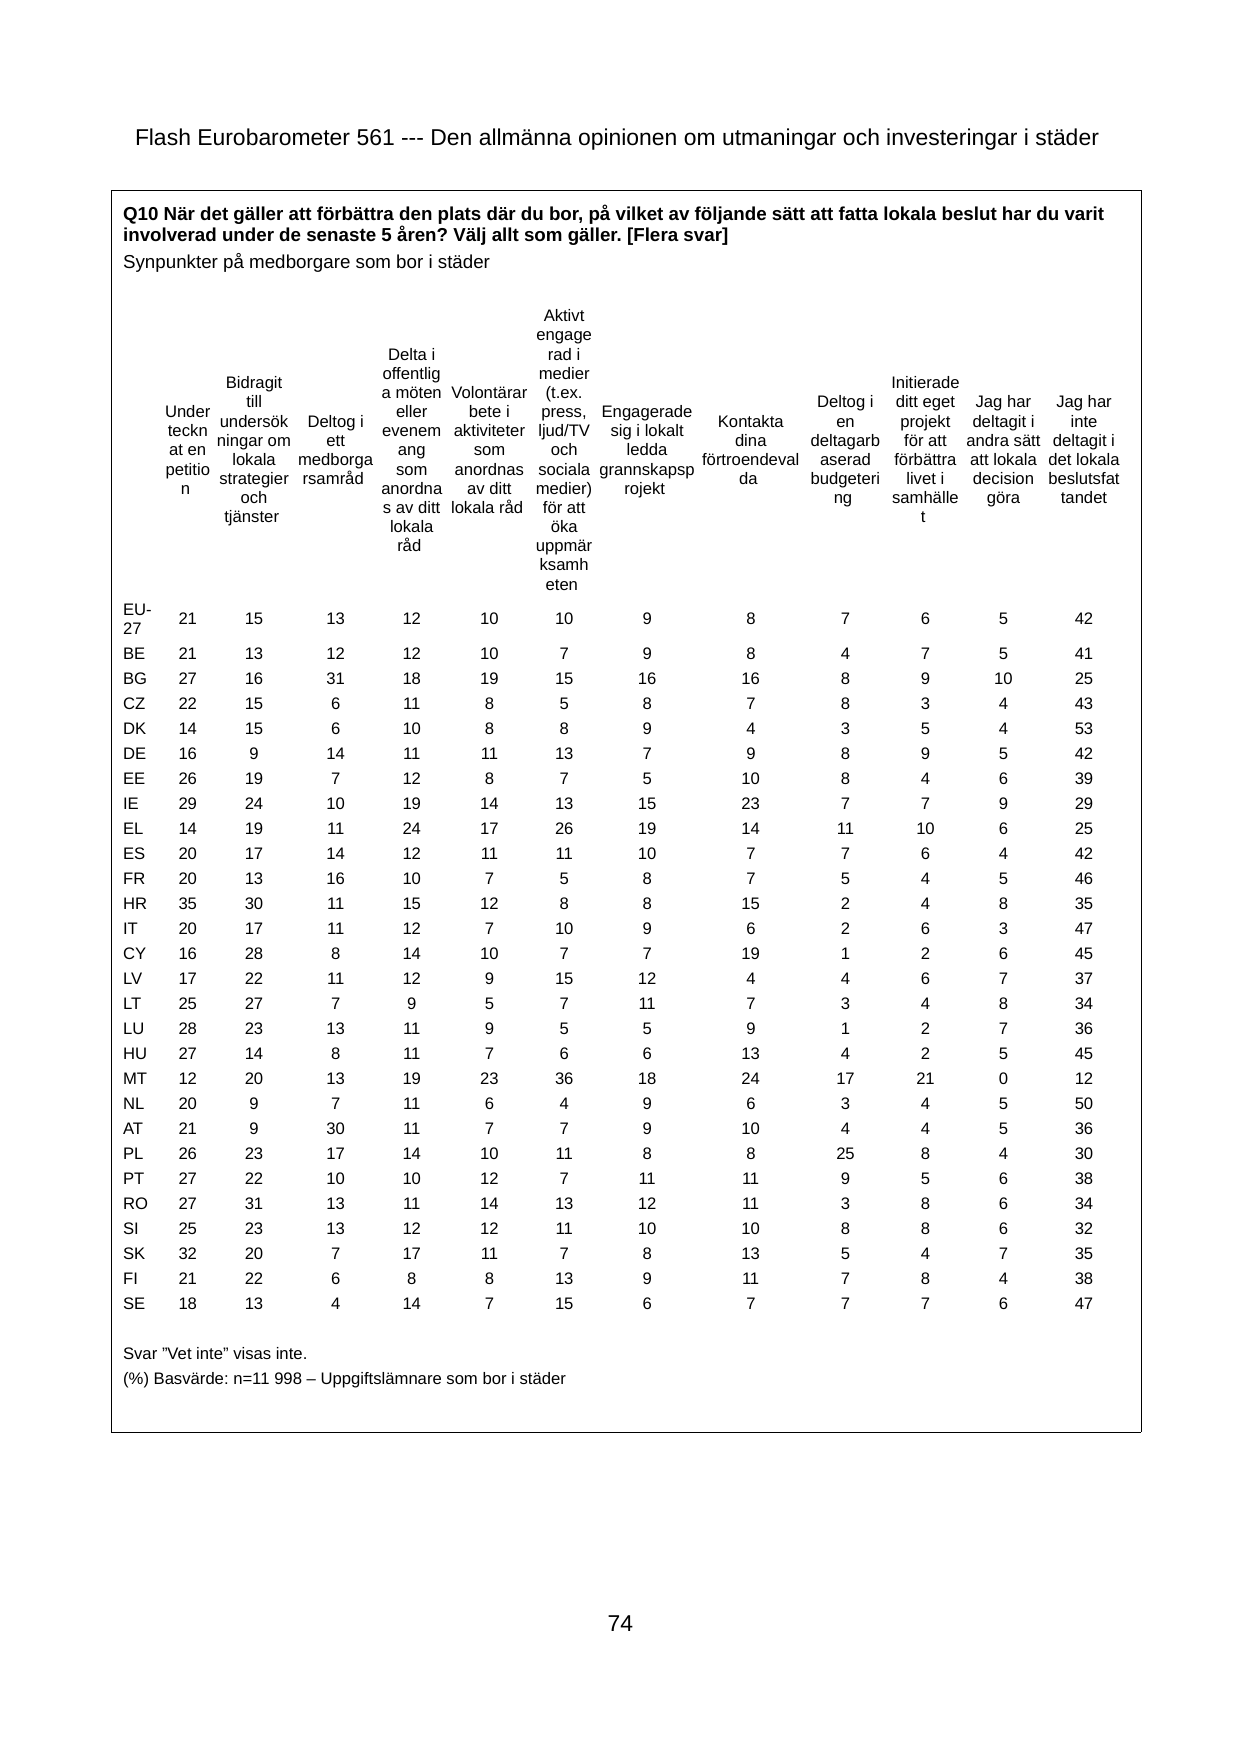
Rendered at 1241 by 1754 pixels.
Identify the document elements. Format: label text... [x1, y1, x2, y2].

table_cell 27 [214, 991, 294, 1016]
table_cell 35 [1044, 1241, 1124, 1266]
table_cell 11 [596, 991, 698, 1016]
table_cell 7 [803, 1266, 887, 1291]
table_cell [446, 1316, 532, 1341]
table_cell 20 [161, 916, 213, 941]
table_cell 6 [698, 1091, 803, 1116]
table_cell 13 [698, 1241, 803, 1266]
table_cell Engagerade sig i lokalt ledda grannskapsprojekt [596, 303, 698, 596]
table_cell [377, 276, 446, 303]
table_cell 4 [888, 991, 963, 1016]
table_cell 7 [596, 941, 698, 966]
table_cell 10 [294, 791, 377, 816]
table_cell MT [120, 1066, 161, 1091]
table_cell RO [120, 1191, 161, 1216]
table_cell 5 [888, 716, 963, 741]
table_cell 9 [698, 741, 803, 766]
table_cell 5 [963, 1041, 1043, 1066]
table_cell 15 [596, 791, 698, 816]
table_cell Svar ”Vet inte” visas inte. [120, 1341, 1124, 1366]
table_cell 6 [963, 1216, 1043, 1241]
table_cell 6 [963, 1291, 1043, 1316]
table_cell 11 [698, 1166, 803, 1191]
table_cell 12 [377, 641, 446, 666]
table_cell IT [120, 916, 161, 941]
table_cell 27 [161, 1191, 213, 1216]
table_cell 27 [161, 666, 213, 691]
table_cell 17 [214, 916, 294, 941]
table_cell 4 [803, 641, 887, 666]
table_cell 23 [214, 1141, 294, 1166]
table_cell 4 [803, 1041, 887, 1066]
table_cell 8 [888, 1191, 963, 1216]
table_cell Jag har deltagit i andra sätt att lokala decision göra [963, 303, 1043, 596]
table_cell 13 [532, 1191, 596, 1216]
table_cell 7 [803, 791, 887, 816]
table_cell 4 [532, 1091, 596, 1116]
table_cell 6 [963, 766, 1043, 791]
table_cell 2 [888, 1041, 963, 1066]
table_cell 6 [532, 1041, 596, 1066]
table_cell 8 [963, 991, 1043, 1016]
table_cell 6 [963, 1191, 1043, 1216]
table_cell [377, 1316, 446, 1341]
table_cell 36 [532, 1066, 596, 1091]
table_cell Volontärarbete i aktiviteter som anordnas av ditt lokala råd [446, 303, 532, 596]
table_cell 8 [596, 691, 698, 716]
table_cell 8 [294, 941, 377, 966]
table_cell 32 [161, 1241, 213, 1266]
table_cell 14 [446, 791, 532, 816]
table_cell 9 [214, 1116, 294, 1141]
table_cell [532, 1316, 596, 1341]
table_cell 7 [446, 916, 532, 941]
table_cell 4 [888, 1241, 963, 1266]
table_cell SI [120, 1216, 161, 1241]
table_cell 13 [294, 1016, 377, 1041]
table_cell 3 [803, 1091, 887, 1116]
table_cell 11 [294, 966, 377, 991]
table_cell [963, 1316, 1043, 1341]
table_cell EE [120, 766, 161, 791]
table_cell 16 [698, 666, 803, 691]
table_cell 5 [532, 1016, 596, 1041]
table_cell 10 [446, 1141, 532, 1166]
table_cell 21 [161, 1116, 213, 1141]
table_header Q10 När det gäller att förbättra den plats där du bor, på vilket av följande sätt att fatta lokala beslut har du varit involverad under de senaste 5 åren? Välj allt som gäller. [Flera svar] [120, 199, 1124, 248]
table_cell 11 [294, 891, 377, 916]
table_cell 29 [1044, 791, 1124, 816]
table_cell 10 [888, 816, 963, 841]
table_cell 11 [698, 1191, 803, 1216]
table_cell Undertecknat en petition [161, 303, 213, 596]
table_cell 19 [446, 666, 532, 691]
table_cell 2 [803, 916, 887, 941]
table_cell 8 [596, 1241, 698, 1266]
table_cell DE [120, 741, 161, 766]
table_cell 19 [377, 1066, 446, 1091]
table_cell 11 [294, 916, 377, 941]
table_cell [214, 276, 294, 303]
table_cell 28 [214, 941, 294, 966]
table_cell 7 [446, 1291, 532, 1316]
table_cell 25 [161, 1216, 213, 1241]
table_cell 9 [698, 1016, 803, 1041]
table_cell 7 [532, 1116, 596, 1141]
table_cell 7 [803, 841, 887, 866]
table_cell 29 [161, 791, 213, 816]
table_cell 3 [888, 691, 963, 716]
table_cell 4 [888, 1091, 963, 1116]
table_cell 10 [698, 1216, 803, 1241]
table_cell 8 [698, 596, 803, 641]
table_cell 11 [377, 1041, 446, 1066]
table_cell [803, 1316, 887, 1341]
table_cell 4 [888, 766, 963, 791]
table_cell 12 [446, 891, 532, 916]
table_cell 8 [446, 716, 532, 741]
table_cell 10 [377, 716, 446, 741]
table_cell [294, 1316, 377, 1341]
table_cell 7 [532, 641, 596, 666]
table_cell 27 [161, 1166, 213, 1191]
table_cell 34 [1044, 991, 1124, 1016]
table_cell 5 [596, 1016, 698, 1041]
table_cell 4 [888, 866, 963, 891]
table_cell 46 [1044, 866, 1124, 891]
table_cell [120, 1316, 161, 1341]
table_cell 7 [294, 766, 377, 791]
table_cell 8 [596, 866, 698, 891]
table_cell 14 [377, 1141, 446, 1166]
table_cell 12 [377, 766, 446, 791]
table_cell 10 [446, 641, 532, 666]
table_cell [1044, 276, 1124, 303]
table_cell 30 [214, 891, 294, 916]
table_cell 25 [1044, 666, 1124, 691]
table_cell 42 [1044, 841, 1124, 866]
table_cell 8 [803, 691, 887, 716]
table_cell 25 [803, 1141, 887, 1166]
table_cell NL [120, 1091, 161, 1116]
table_cell Delta i offentliga möten eller evenemang som anordnas av ditt lokala råd [377, 303, 446, 596]
table_cell 15 [532, 966, 596, 991]
table_cell 23 [698, 791, 803, 816]
table_cell FR [120, 866, 161, 891]
table_cell 6 [596, 1291, 698, 1316]
table_cell 4 [963, 691, 1043, 716]
table_cell Deltog i en deltagarbaserad budgetering [803, 303, 887, 596]
table_cell 5 [888, 1166, 963, 1191]
table_cell 1 [803, 1016, 887, 1041]
table_cell 10 [294, 1166, 377, 1191]
table_cell 18 [377, 666, 446, 691]
table_cell 2 [888, 941, 963, 966]
table_cell 14 [446, 1191, 532, 1216]
table_cell 11 [596, 1166, 698, 1191]
table_cell 42 [1044, 596, 1124, 641]
table_cell 5 [596, 766, 698, 791]
table_cell 21 [161, 641, 213, 666]
table_cell 15 [214, 716, 294, 741]
table_cell 11 [377, 1191, 446, 1216]
table_cell 7 [294, 1241, 377, 1266]
table_cell 5 [963, 596, 1043, 641]
table_cell 8 [446, 766, 532, 791]
table_cell 9 [596, 641, 698, 666]
table_cell 16 [596, 666, 698, 691]
table_cell AT [120, 1116, 161, 1141]
table_cell 15 [214, 596, 294, 641]
table_cell 12 [1044, 1066, 1124, 1091]
table_cell [161, 276, 213, 303]
table_cell 6 [294, 716, 377, 741]
table_cell 13 [294, 1191, 377, 1216]
table_cell 6 [963, 941, 1043, 966]
table_cell DK [120, 716, 161, 741]
table_cell 17 [377, 1241, 446, 1266]
table_cell 20 [214, 1066, 294, 1091]
table_cell 30 [1044, 1141, 1124, 1166]
table_cell 9 [596, 596, 698, 641]
table_cell 11 [532, 841, 596, 866]
table_cell 10 [596, 841, 698, 866]
table_cell 7 [888, 641, 963, 666]
table_cell 12 [377, 1216, 446, 1241]
table_cell 7 [698, 841, 803, 866]
table_cell 11 [446, 741, 532, 766]
table_cell EU-27 [120, 596, 161, 641]
table_cell 26 [161, 1141, 213, 1166]
table_cell [596, 1316, 698, 1341]
table_cell 15 [377, 891, 446, 916]
table_cell 26 [532, 816, 596, 841]
table_cell 6 [294, 691, 377, 716]
table_cell 12 [446, 1166, 532, 1191]
table_cell 15 [214, 691, 294, 716]
table_cell 8 [888, 1216, 963, 1241]
table_cell 5 [803, 866, 887, 891]
table_cell 14 [377, 941, 446, 966]
table_cell 22 [214, 966, 294, 991]
table_cell 7 [446, 1041, 532, 1066]
table_cell 8 [888, 1266, 963, 1291]
table_cell 6 [446, 1091, 532, 1116]
table_cell 10 [698, 1116, 803, 1141]
table_cell 9 [963, 791, 1043, 816]
table_cell 6 [698, 916, 803, 941]
table_cell BG [120, 666, 161, 691]
table_cell 5 [963, 741, 1043, 766]
table_cell 9 [596, 1266, 698, 1291]
table_cell 14 [294, 741, 377, 766]
table_cell 14 [377, 1291, 446, 1316]
table_cell [161, 1316, 213, 1341]
table_cell 4 [963, 1141, 1043, 1166]
table_cell 8 [803, 766, 887, 791]
table_cell 13 [294, 1216, 377, 1241]
table_cell 7 [888, 1291, 963, 1316]
table_cell 47 [1044, 1291, 1124, 1316]
table_cell 10 [446, 941, 532, 966]
table_cell 22 [161, 691, 213, 716]
table_cell 5 [446, 991, 532, 1016]
table_cell 23 [214, 1016, 294, 1041]
table_cell (%) Basvärde: n=11 998 – Uppgiftslämnare som bor i städer [120, 1366, 1124, 1391]
table_cell 17 [214, 841, 294, 866]
table_cell 8 [532, 716, 596, 741]
table_cell 16 [214, 666, 294, 691]
table_cell 7 [294, 1091, 377, 1116]
table_cell 20 [161, 1091, 213, 1116]
table_cell 13 [532, 741, 596, 766]
table_cell 4 [698, 716, 803, 741]
table_cell 6 [888, 841, 963, 866]
table_cell 4 [803, 1116, 887, 1141]
table_cell [963, 276, 1043, 303]
table_cell 36 [1044, 1016, 1124, 1041]
table_cell 8 [294, 1041, 377, 1066]
table_cell 22 [214, 1266, 294, 1291]
table_cell 6 [888, 596, 963, 641]
table_cell 2 [888, 1016, 963, 1041]
table_cell CY [120, 941, 161, 966]
table_cell [214, 1316, 294, 1341]
table_cell LV [120, 966, 161, 991]
table_cell 0 [963, 1066, 1043, 1091]
table_cell 35 [161, 891, 213, 916]
table_cell [1044, 1316, 1124, 1341]
table_cell 9 [377, 991, 446, 1016]
table_cell 7 [888, 791, 963, 816]
table_cell [446, 276, 532, 303]
table_cell Aktivt engagerad i medier (t.ex. press, ljud/TV och sociala medier) för att öka uppmärksamheten [532, 303, 596, 596]
table_cell 6 [888, 916, 963, 941]
table_cell 11 [532, 1141, 596, 1166]
table_cell [120, 276, 161, 303]
table_cell 12 [596, 966, 698, 991]
table_cell 23 [214, 1216, 294, 1241]
table_cell 6 [963, 1166, 1043, 1191]
table_cell 9 [803, 1166, 887, 1191]
table_cell FI [120, 1266, 161, 1291]
table_cell 20 [161, 866, 213, 891]
table_cell 9 [214, 741, 294, 766]
table_cell CZ [120, 691, 161, 716]
table_cell 2 [803, 891, 887, 916]
table_cell 7 [532, 766, 596, 791]
table_cell 7 [294, 991, 377, 1016]
table_cell 8 [377, 1266, 446, 1291]
table_cell Initierade ditt eget projekt för att förbättra livet i samhället [888, 303, 963, 596]
table_cell 4 [888, 1116, 963, 1141]
table_cell Synpunkter på medborgare som bor i städer [120, 248, 1124, 276]
table_cell [120, 303, 161, 596]
table_cell 13 [214, 1291, 294, 1316]
table_cell 7 [532, 1166, 596, 1191]
table_cell 10 [377, 1166, 446, 1191]
table_cell 22 [214, 1166, 294, 1191]
table_cell 23 [446, 1066, 532, 1091]
table_cell LU [120, 1016, 161, 1041]
table_cell Kontakta dina förtroendevalda [698, 303, 803, 596]
table_cell 10 [532, 596, 596, 641]
table_cell 32 [1044, 1216, 1124, 1241]
table_cell [294, 276, 377, 303]
table_cell PT [120, 1166, 161, 1191]
table_cell 8 [446, 1266, 532, 1291]
table_cell 19 [698, 941, 803, 966]
table_cell 4 [294, 1291, 377, 1316]
table_cell 4 [803, 966, 887, 991]
table_cell SE [120, 1291, 161, 1316]
table_cell 17 [446, 816, 532, 841]
table_cell 26 [161, 766, 213, 791]
table_cell 3 [803, 716, 887, 741]
table_cell 9 [596, 916, 698, 941]
table_cell 7 [532, 991, 596, 1016]
table_cell 17 [803, 1066, 887, 1091]
table_cell [532, 276, 596, 303]
table_cell HU [120, 1041, 161, 1066]
table_cell 8 [963, 891, 1043, 916]
table_cell 5 [963, 1116, 1043, 1141]
table_cell 6 [596, 1041, 698, 1066]
table_cell 20 [214, 1241, 294, 1266]
table_cell 37 [1044, 966, 1124, 991]
table_cell LT [120, 991, 161, 1016]
table_cell PL [120, 1141, 161, 1166]
table_cell [596, 276, 698, 303]
table_cell 41 [1044, 641, 1124, 666]
table_cell 9 [596, 1116, 698, 1141]
table_cell 14 [161, 716, 213, 741]
table_cell 38 [1044, 1266, 1124, 1291]
table_cell 17 [294, 1141, 377, 1166]
table_cell 8 [446, 691, 532, 716]
table_cell 14 [698, 816, 803, 841]
table_cell 27 [161, 1041, 213, 1066]
table_cell 10 [698, 766, 803, 791]
table_cell 31 [214, 1191, 294, 1216]
table_cell ES [120, 841, 161, 866]
table_cell 43 [1044, 691, 1124, 716]
table_cell 7 [963, 966, 1043, 991]
table_cell 4 [963, 1266, 1043, 1291]
table_cell 15 [532, 666, 596, 691]
table_cell 19 [596, 816, 698, 841]
table_cell 4 [963, 841, 1043, 866]
table_cell 14 [214, 1041, 294, 1066]
table_cell 12 [596, 1191, 698, 1216]
table_cell 4 [698, 966, 803, 991]
table_cell 47 [1044, 916, 1124, 941]
table_cell 7 [446, 866, 532, 891]
table_cell Deltog i ett medborgarsamråd [294, 303, 377, 596]
table_cell 8 [803, 666, 887, 691]
table_cell 6 [294, 1266, 377, 1291]
table_cell [698, 1316, 803, 1341]
table_cell 45 [1044, 1041, 1124, 1066]
table_cell Bidragit till undersökningar om lokala strategier och tjänster [214, 303, 294, 596]
table_cell 11 [446, 841, 532, 866]
table_cell 15 [698, 891, 803, 916]
table_cell 20 [161, 841, 213, 866]
table_cell EL [120, 816, 161, 841]
table_cell 42 [1044, 741, 1124, 766]
table_cell 34 [1044, 1191, 1124, 1216]
table_cell 1 [803, 941, 887, 966]
table_cell [698, 276, 803, 303]
table_cell 12 [377, 916, 446, 941]
table_cell 12 [446, 1216, 532, 1241]
table_cell 9 [596, 1091, 698, 1116]
table_cell 18 [596, 1066, 698, 1091]
table_cell 15 [532, 1291, 596, 1316]
table_cell 13 [214, 641, 294, 666]
table_cell 28 [161, 1016, 213, 1041]
table_cell 10 [596, 1216, 698, 1241]
table_cell 10 [963, 666, 1043, 691]
table_cell 16 [294, 866, 377, 891]
table_cell 7 [963, 1241, 1043, 1266]
table_cell 13 [294, 596, 377, 641]
table_cell 11 [377, 1091, 446, 1116]
table_cell 31 [294, 666, 377, 691]
table_cell 11 [446, 1241, 532, 1266]
table_cell IE [120, 791, 161, 816]
table_cell 9 [596, 716, 698, 741]
table_cell 21 [888, 1066, 963, 1091]
table_cell 12 [294, 641, 377, 666]
table_cell 8 [596, 891, 698, 916]
table_cell 21 [161, 596, 213, 641]
table_cell 30 [294, 1116, 377, 1141]
table_cell 13 [532, 791, 596, 816]
table_cell 8 [596, 1141, 698, 1166]
table_cell 19 [214, 816, 294, 841]
table_cell 24 [377, 816, 446, 841]
table_cell 7 [698, 1291, 803, 1316]
table_cell 12 [377, 841, 446, 866]
table_cell 13 [532, 1266, 596, 1291]
table_cell [888, 276, 963, 303]
table_cell 11 [532, 1216, 596, 1241]
table_cell 13 [698, 1041, 803, 1066]
table_cell 9 [888, 666, 963, 691]
table_cell 19 [377, 791, 446, 816]
table_cell 5 [803, 1241, 887, 1266]
table_cell HR [120, 891, 161, 916]
table_cell 8 [698, 641, 803, 666]
table_cell 7 [698, 866, 803, 891]
table_cell 53 [1044, 716, 1124, 741]
table_cell 3 [803, 991, 887, 1016]
table_cell 7 [532, 941, 596, 966]
table_cell 16 [161, 941, 213, 966]
table_cell 4 [963, 716, 1043, 741]
table_cell 25 [1044, 816, 1124, 841]
table_cell 13 [294, 1066, 377, 1091]
table_cell 11 [377, 1016, 446, 1041]
table_cell 16 [161, 741, 213, 766]
table_cell 10 [532, 916, 596, 941]
table_cell [888, 1316, 963, 1341]
table_cell 11 [377, 691, 446, 716]
table_cell 9 [446, 1016, 532, 1041]
table_cell 35 [1044, 891, 1124, 916]
table_cell 8 [698, 1141, 803, 1166]
table_cell 11 [698, 1266, 803, 1291]
table_cell 8 [803, 1216, 887, 1241]
table_cell 12 [377, 596, 446, 641]
table_cell 8 [532, 891, 596, 916]
table_cell 21 [161, 1266, 213, 1291]
table_cell 7 [532, 1241, 596, 1266]
table_cell 12 [377, 966, 446, 991]
table_cell 18 [161, 1291, 213, 1316]
table_cell 45 [1044, 941, 1124, 966]
table_cell SK [120, 1241, 161, 1266]
table_cell 5 [532, 691, 596, 716]
table_cell 11 [377, 741, 446, 766]
table_cell 10 [446, 596, 532, 641]
table_cell 13 [214, 866, 294, 891]
table_cell 14 [161, 816, 213, 841]
table_cell 11 [803, 816, 887, 841]
table_cell 7 [596, 741, 698, 766]
table_cell 7 [446, 1116, 532, 1141]
table_cell Jag har inte deltagit i det lokala beslutsfattandet [1044, 303, 1124, 596]
table_cell 9 [888, 741, 963, 766]
table_cell 24 [698, 1066, 803, 1091]
table_cell 5 [532, 866, 596, 891]
table_cell 11 [294, 816, 377, 841]
table_cell 5 [963, 1091, 1043, 1116]
table_cell 8 [803, 741, 887, 766]
table_cell 11 [377, 1116, 446, 1141]
table_cell 7 [963, 1016, 1043, 1041]
table_cell 6 [888, 966, 963, 991]
table_cell 38 [1044, 1166, 1124, 1191]
table_cell 3 [803, 1191, 887, 1216]
table_cell 8 [888, 1141, 963, 1166]
table_cell 36 [1044, 1116, 1124, 1141]
table_cell 39 [1044, 766, 1124, 791]
table_cell 50 [1044, 1091, 1124, 1116]
table_cell 7 [698, 991, 803, 1016]
table_cell 5 [963, 866, 1043, 891]
table_cell 12 [161, 1066, 213, 1091]
table_cell 19 [214, 766, 294, 791]
table_cell 17 [161, 966, 213, 991]
table_cell [803, 276, 887, 303]
table_cell 5 [963, 641, 1043, 666]
table_cell 4 [888, 891, 963, 916]
table_cell 14 [294, 841, 377, 866]
table_cell 7 [803, 596, 887, 641]
table_cell 3 [963, 916, 1043, 941]
table_cell 6 [963, 816, 1043, 841]
table_cell 9 [446, 966, 532, 991]
table_cell 24 [214, 791, 294, 816]
table_cell 7 [698, 691, 803, 716]
table_cell 7 [803, 1291, 887, 1316]
table_cell 9 [214, 1091, 294, 1116]
table_cell BE [120, 641, 161, 666]
table_cell 10 [377, 866, 446, 891]
table_cell 25 [161, 991, 213, 1016]
